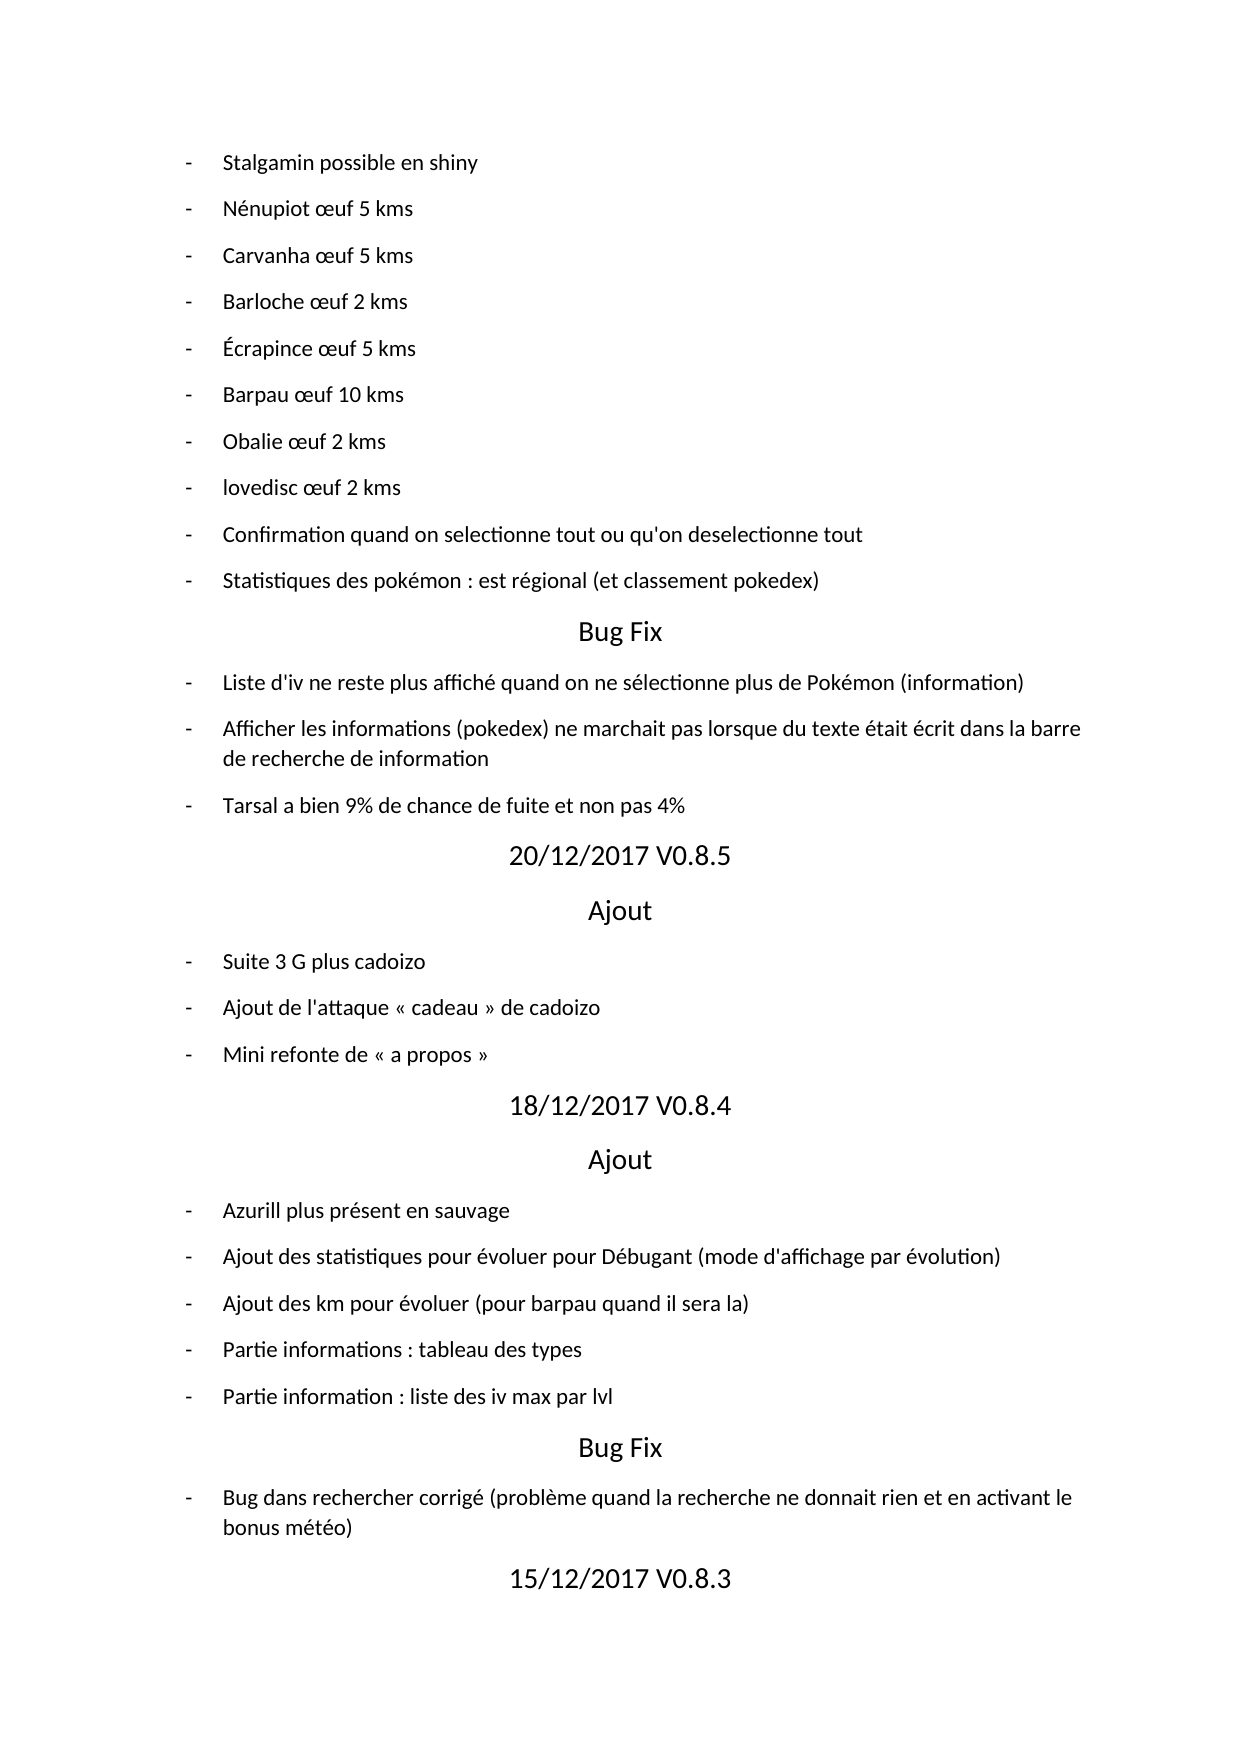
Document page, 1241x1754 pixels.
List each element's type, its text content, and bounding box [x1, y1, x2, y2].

text 18/12/2017 V0.8.4 [148, 1087, 1093, 1122]
list Bug dans rechercher corrigé (problème quand la recherche ne donnait rien et en activant le bonus météo) [185, 1483, 1093, 1541]
list Barloche œuf 2 kms [185, 287, 1093, 315]
list Ajout des statistiques pour évoluer pour Débugant (mode d'affichage par évolution) [185, 1242, 1093, 1271]
list Suite 3 G plus cadoizo [185, 947, 1093, 975]
list Bug Fix [148, 1429, 1093, 1464]
list Écrapince œuf 5 kms [185, 334, 1093, 362]
list Liste d'iv ne reste plus affiché quand on ne sélectionne plus de Pokémon (information) [185, 668, 1093, 696]
list Ajout de l'attaque « cadeau » de cadoizo [185, 993, 1093, 1021]
list Bug Fix [148, 613, 1093, 649]
list Confirmation quand on selectionne tout ou qu'on deselectionne tout [185, 520, 1093, 548]
list Azurill plus présent en sauvage [185, 1196, 1093, 1224]
list Nénupiot œuf 5 kms [185, 194, 1093, 222]
list Afficher les informations (pokedex) ne marchait pas lorsque du texte était écrit dans la barre de recherche de information [185, 714, 1093, 772]
list Carvanha œuf 5 kms [185, 241, 1093, 269]
list Partie information : liste des iv max par lvl [185, 1382, 1093, 1410]
list lovedisc œuf 2 kms [185, 473, 1093, 502]
list Partie informations : tableau des types [185, 1336, 1093, 1364]
list Mini refonte de « a propos » [185, 1040, 1093, 1068]
text 20/12/2017 V0.8.5 [148, 837, 1093, 873]
text Ajout [148, 892, 1093, 928]
text Ajout [148, 1141, 1093, 1177]
list Stalgamin possible en shiny [185, 148, 1093, 176]
text 15/12/2017 V0.8.3 [148, 1560, 1093, 1596]
list Barpau œuf 10 kms [185, 380, 1093, 408]
list Statistiques des pokémon : est régional (et classement pokedex) [185, 567, 1093, 595]
list Obalie œuf 2 kms [185, 427, 1093, 455]
list Ajout des km pour évoluer (pour barpau quand il sera la) [185, 1289, 1093, 1317]
list Tarsal a bien 9% de chance de fuite et non pas 4% [185, 791, 1093, 819]
